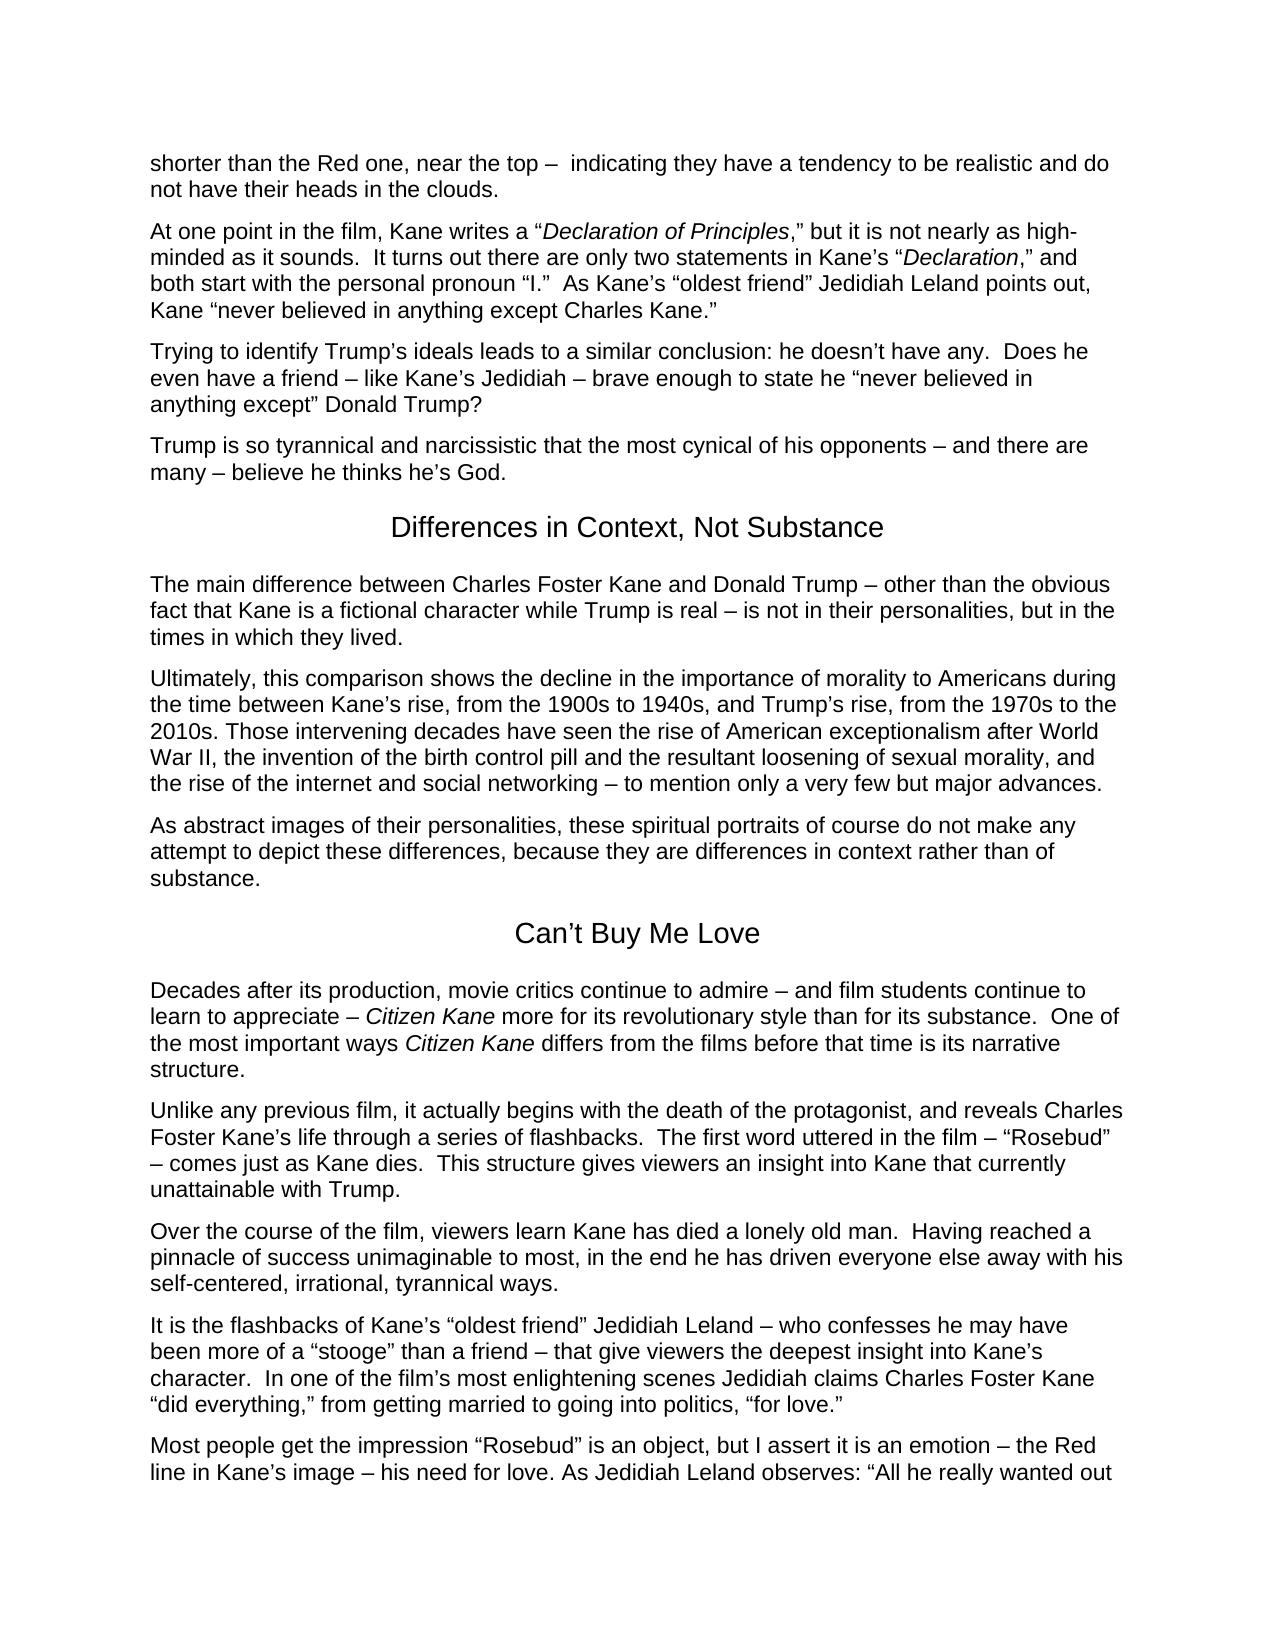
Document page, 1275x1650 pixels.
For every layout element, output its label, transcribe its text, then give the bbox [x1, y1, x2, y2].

text The main difference between Charles Foster Kane and Donald Trump – other than the obvious fact that Kane is a fictional character while Trump is real – is not in their personalities, but in the times in which they lived. [150, 571, 1125, 650]
text Over the course of the film, viewers learn Kane has died a lonely old man. Having reached a pinnacle of success unimaginable to most, in the end he has driven everyone else away with his self-centered, irrational, tyrannical ways. [150, 1218, 1125, 1297]
text shorter than the Red one, near the top – indicating they have a tendency to be realistic and do not have their heads in the clouds. [150, 150, 1125, 203]
text At one point in the film, Kane writes a “Declaration of Principles,” but it is not nearly as high-minded as it sounds. It turns out there are only two statements in Kane’s “Declaration,” and both start with the personal pronoun “I.” As Kane’s “oldest friend” Jedidiah Leland points out, Kane “never believed in anything except Charles Kane.” [150, 218, 1125, 323]
text Most people get the impression “Rosebud” is an object, but I assert it is an emotion – the Red line in Kane’s image – his need for love. As Jedidiah Leland observes: “All he really wanted out [150, 1432, 1125, 1485]
text Trump is so tyrannical and narcissistic that the most cynical of his opponents – and there are many – believe he thinks he’s God. [150, 432, 1125, 485]
text Trying to identify Trump’s ideals leads to a similar conclusion: he doesn’t have any. Does he even have a friend – like Kane’s Jedidiah – brave enough to state he “never believed in anything except” Donald Trump? [150, 338, 1125, 417]
text Unlike any previous film, it actually begins with the death of the protagonist, and reveals Charles Foster Kane’s life through a series of flashbacks. The first word uttered in the film – “Rosebud” – comes just as Kane dies. This structure gives viewers an insight into Kane that currently unattainable with Trump. [150, 1097, 1125, 1203]
text As abstract images of their personalities, these spiritual portraits of course do not make any attempt to depict these differences, because they are differences in context rather than of substance. [150, 812, 1125, 891]
subtitle Can’t Buy Me Love [150, 916, 1125, 949]
subtitle Differences in Context, Not Substance [150, 510, 1125, 543]
text It is the flashbacks of Kane’s “oldest friend” Jedidiah Leland – who confesses he may have been more of a “stooge” than a friend – that give viewers the deepest insight into Kane’s character. In one of the film’s most enlightening scenes Jedidiah claims Charles Foster Kane “did everything,” from getting married to going into politics, “for love.” [150, 1312, 1125, 1417]
text Decades after its production, movie critics continue to admire – and film students continue to learn to appreciate – Citizen Kane more for its revolutionary style than for its substance. One of the most important ways Citizen Kane differs from the films before that time is its narrative structure. [150, 977, 1125, 1082]
text Ultimately, this comparison shows the decline in the importance of morality to Americans during the time between Kane’s rise, from the 1900s to 1940s, and Trump’s rise, from the 1970s to the 2010s. Those intervening decades have seen the rise of American exceptionalism after World War II, the invention of the birth control pill and the resultant loosening of sexual morality, and the rise of the internet and social networking – to mention only a very few but major advances. [150, 665, 1125, 797]
